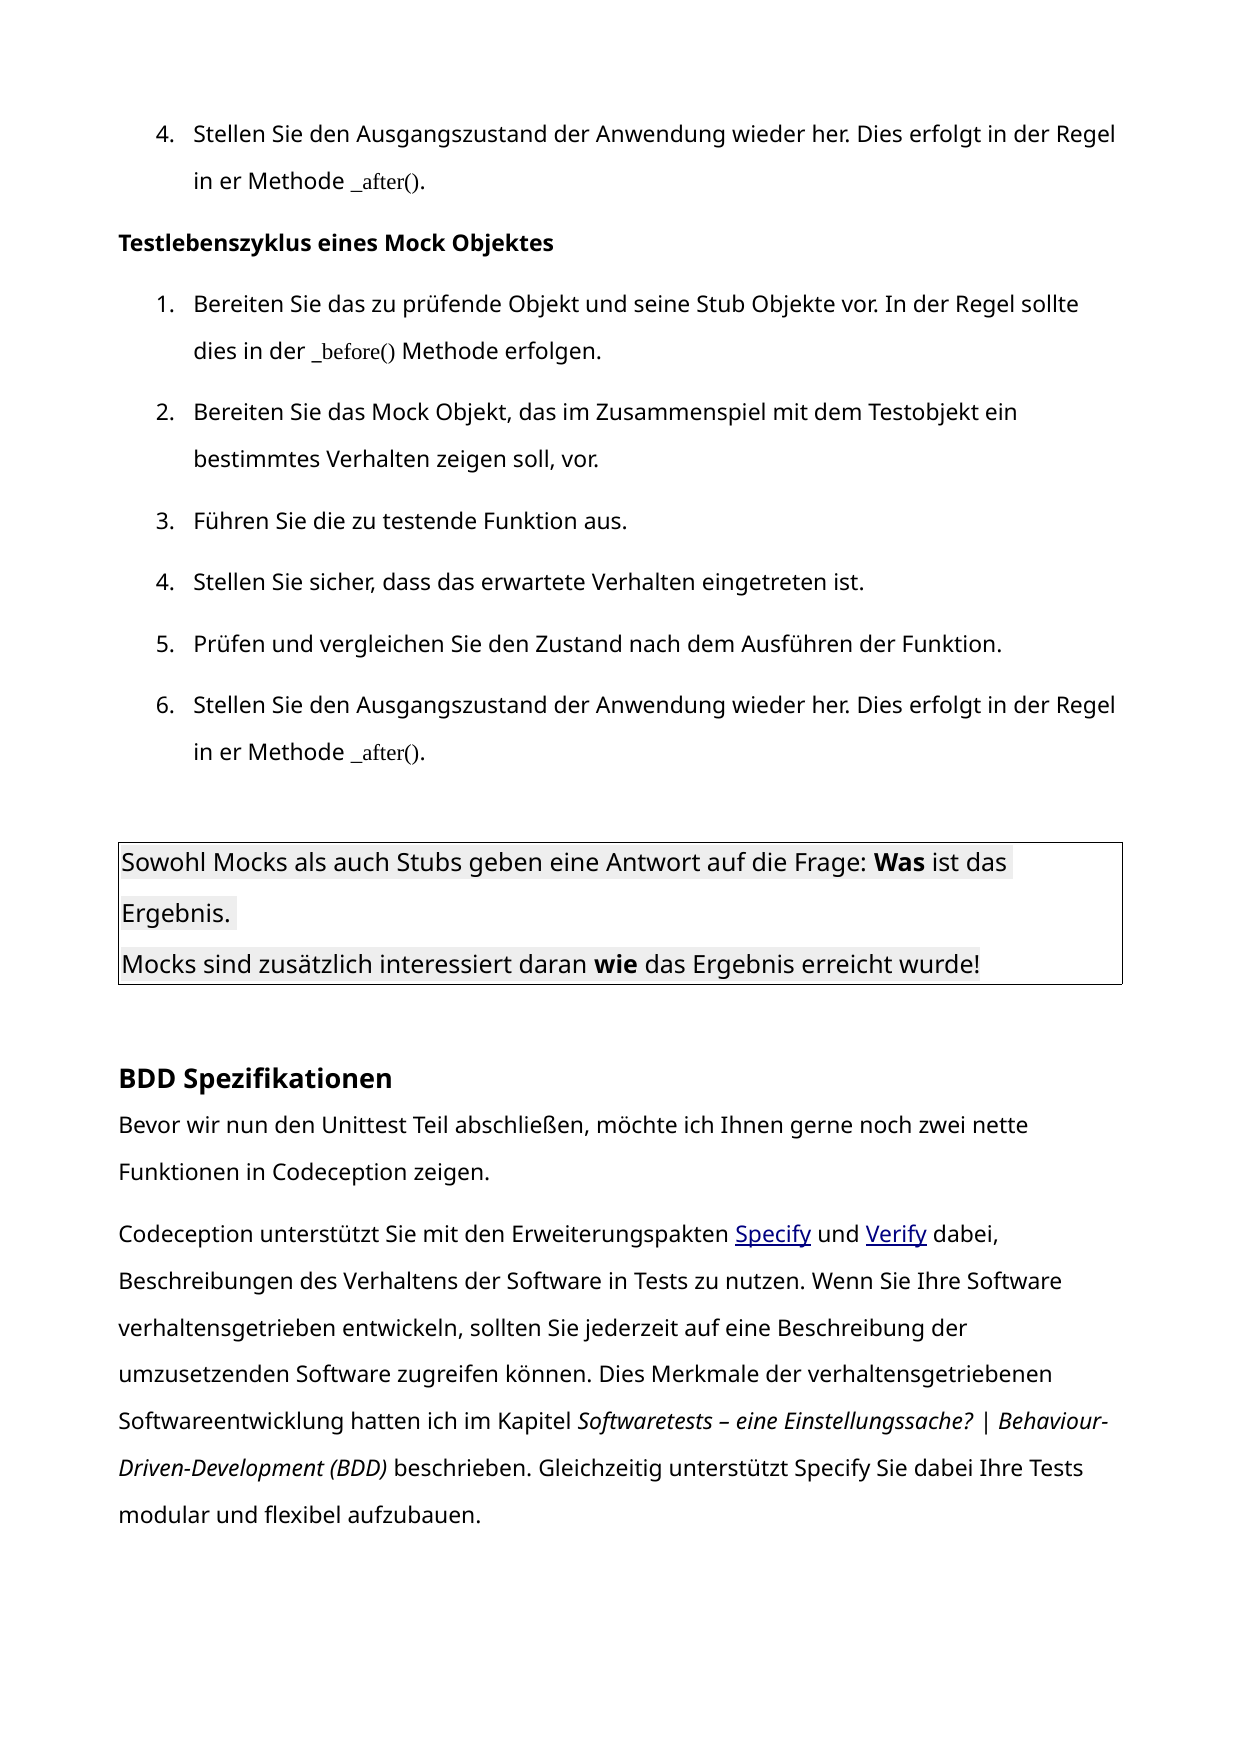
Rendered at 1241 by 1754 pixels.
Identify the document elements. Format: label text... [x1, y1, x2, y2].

list Führen Sie die zu testende Funktion aus. [156, 504, 1122, 536]
list Stellen Sie den Ausgangszustand der Anwendung wieder her. Dies erfolgt in der Regel in er Methode _after(). [156, 118, 1122, 196]
list Stellen Sie sicher, dass das erwartete Verhalten eingetreten ist. [156, 566, 1122, 597]
list Bereiten Sie das zu prüfende Objekt und seine Stub Objekte vor. In der Regel sollte dies in der _before() Methode erfolgen. [156, 288, 1122, 366]
list Prüfen und vergleichen Sie den Zustand nach dem Ausführen der Funktion. [156, 627, 1122, 659]
list Stellen Sie den Ausgangszustand der Anwendung wieder her. Dies erfolgt in der Regel in er Methode _after(). [156, 689, 1122, 767]
subtitle BDD Spezifikationen [118, 1060, 1122, 1097]
text Codeception unterstützt Sie mit den Erweiterungspakten Specify und Verify dabei, Beschreibungen des Verhaltens der Software in Tests zu nutzen. Wenn Sie Ihre Software verhaltensgetrieben entwickeln, sollten Sie jederzeit auf eine Beschreibung der umzusetzenden Software zugreifen können. Dies Merkmale der verhaltensgetriebenen Softwareentwicklung hatten ich im Kapitel Softwaretests – eine Einstellungssache? | Behaviour-Driven-Development (BDD) beschrieben. Gleichzeitig unterstützt Specify Sie dabei Ihre Tests modular und flexibel aufzubauen. [118, 1218, 1122, 1530]
list Bereiten Sie das Mock Objekt, das im Zusammenspiel mit dem Testobjekt ein bestimmtes Verhalten zeigen soll, vor. [156, 396, 1122, 474]
text Bevor wir nun den Unittest Teil abschließen, möchte ich Ihnen gerne noch zwei nette Funktionen in Codeception zeigen. [118, 1109, 1122, 1187]
text Testlebenszyklus eines Mock Objektes [118, 226, 1122, 258]
text Sowohl Mocks als auch Stubs geben eine Antwort auf die Frage: Was ist das Ergebnis. Mocks sind zusätzlich interessiert daran wie das Ergebnis erreicht wurde! [119, 843, 1122, 984]
